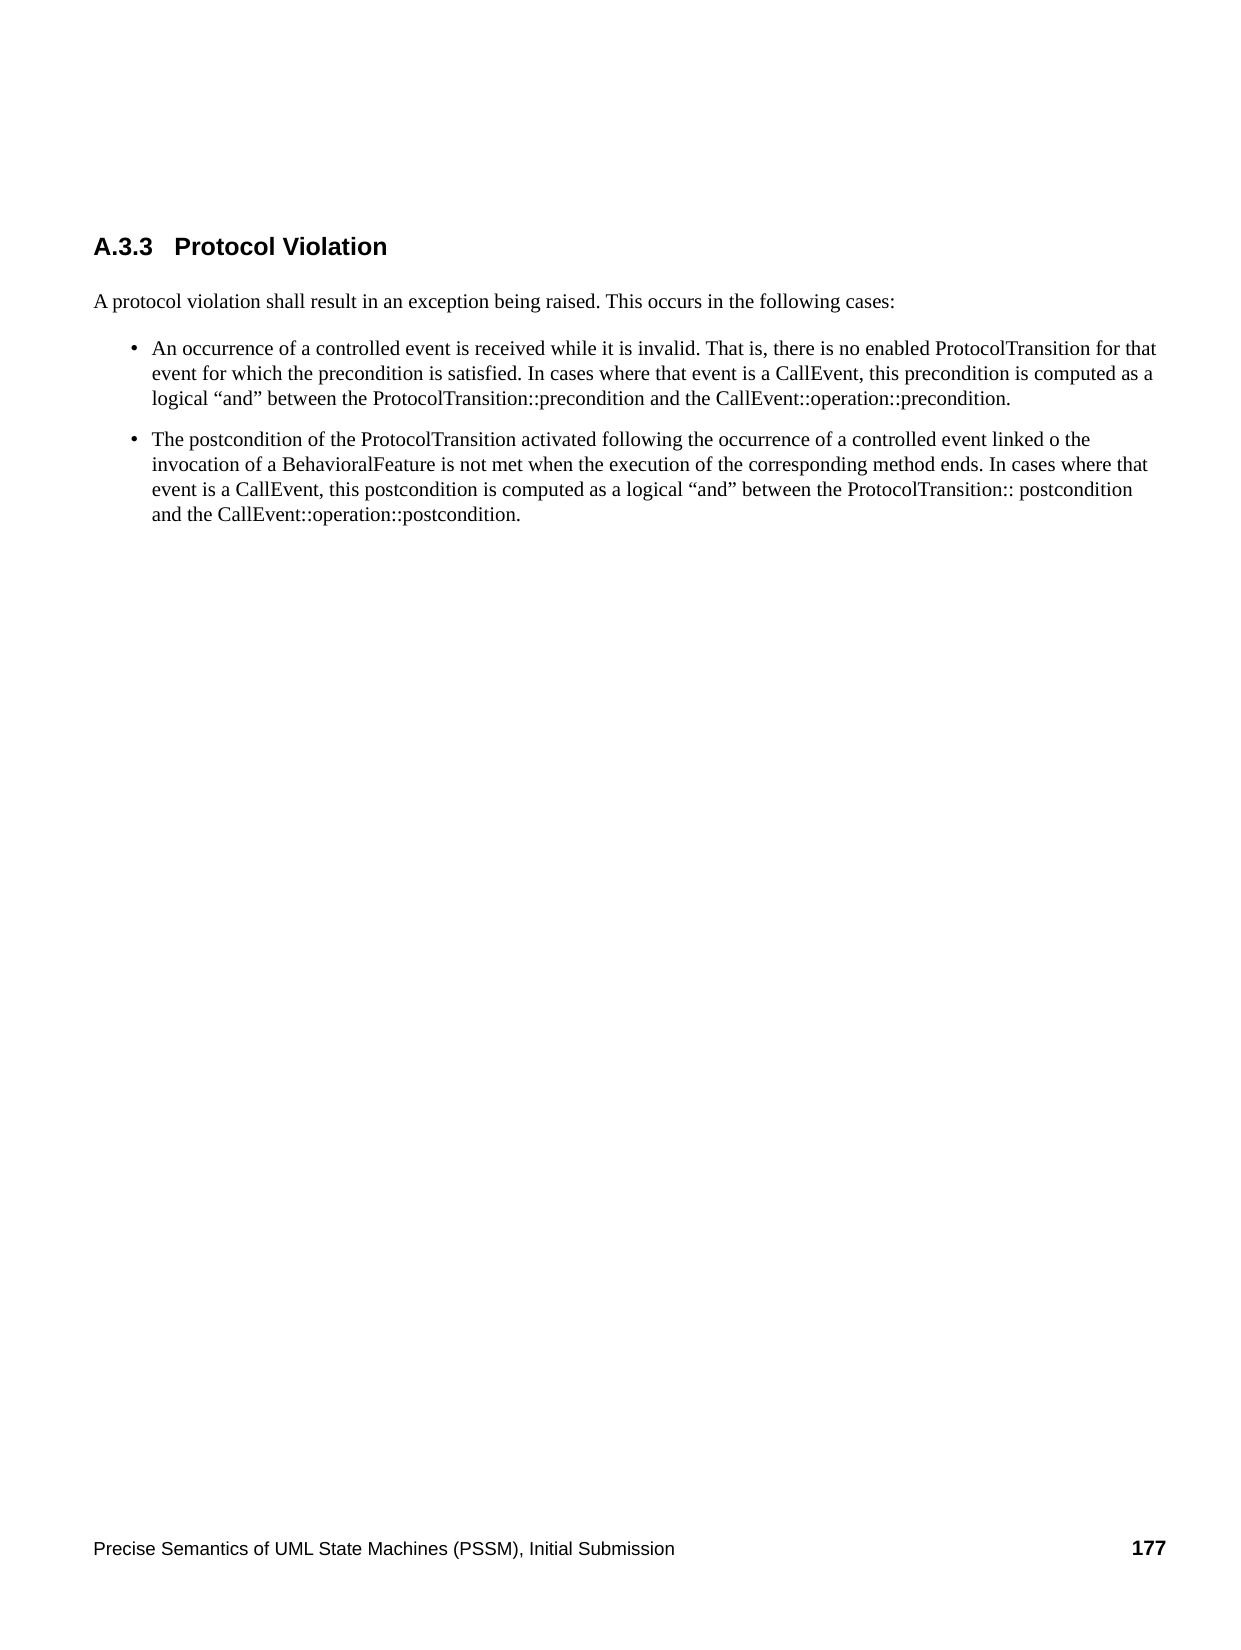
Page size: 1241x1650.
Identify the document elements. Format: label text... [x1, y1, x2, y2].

subtitle Protocol Violation [93, 231, 1164, 260]
list The postcondition of the ProtocolTransition activated following the occurrence of a controlled event linked o the invocation of a BehavioralFeature is not met when the execution of the corresponding method ends. In cases where that event is a CallEvent, this postcondition is computed as a logical “and” between the ProtocolTransition:: postcondition and the CallEvent::operation::postcondition. [131, 426, 1164, 526]
list An occurrence of a controlled event is received while it is invalid. That is, there is no enabled ProtocolTransition for that event for which the precondition is satisfied. In cases where that event is a CallEvent, this precondition is computed as a logical “and” between the ProtocolTransition::precondition and the CallEvent::operation::precondition. [131, 334, 1164, 409]
text A protocol violation shall result in an exception being raised. This occurs in the following cases: [93, 289, 1164, 313]
